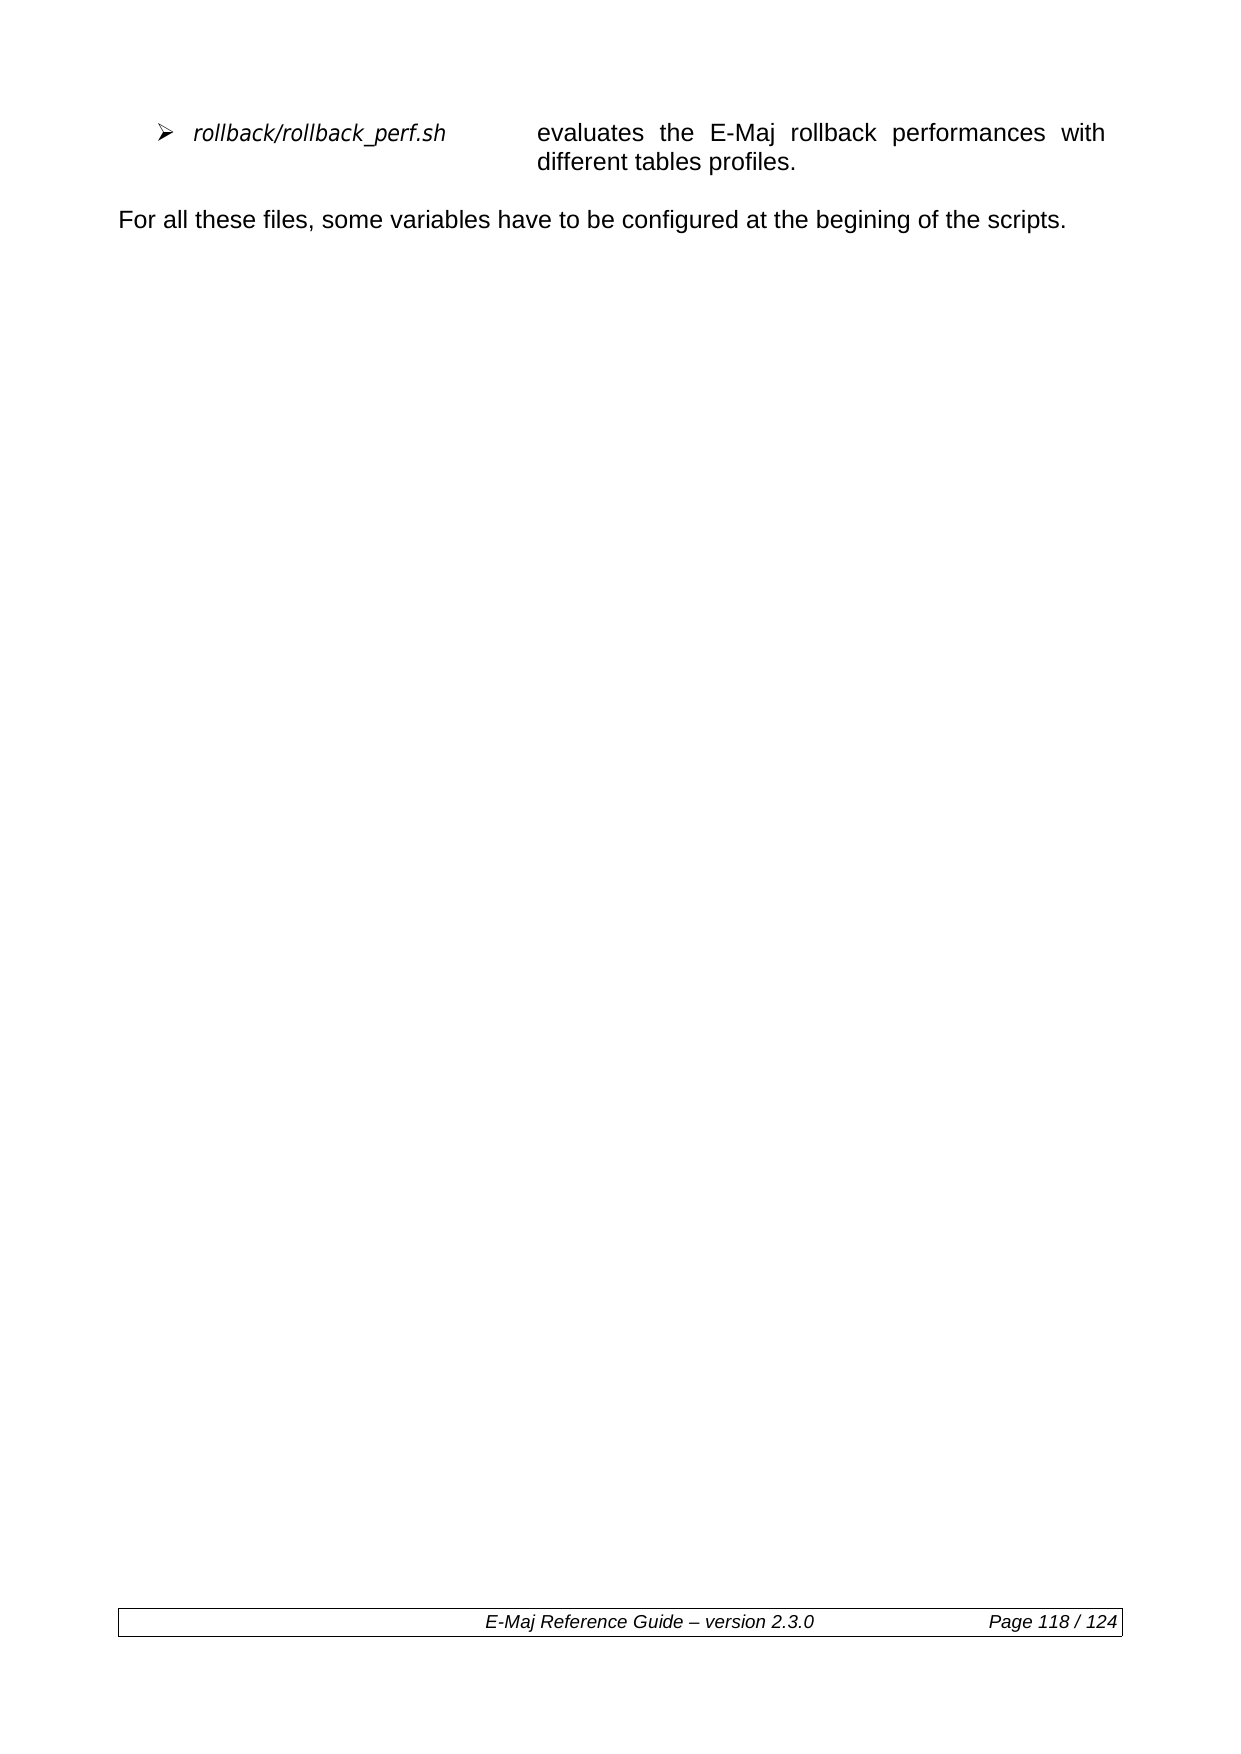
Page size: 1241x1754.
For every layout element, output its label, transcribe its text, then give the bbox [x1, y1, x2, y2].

list rollback/rollback_perf.sh evaluates the E-Maj rollback performances with different tables profiles. [156, 118, 1122, 176]
text For all these files, some variables have to be configured at the begining of the scripts. [118, 205, 1122, 234]
